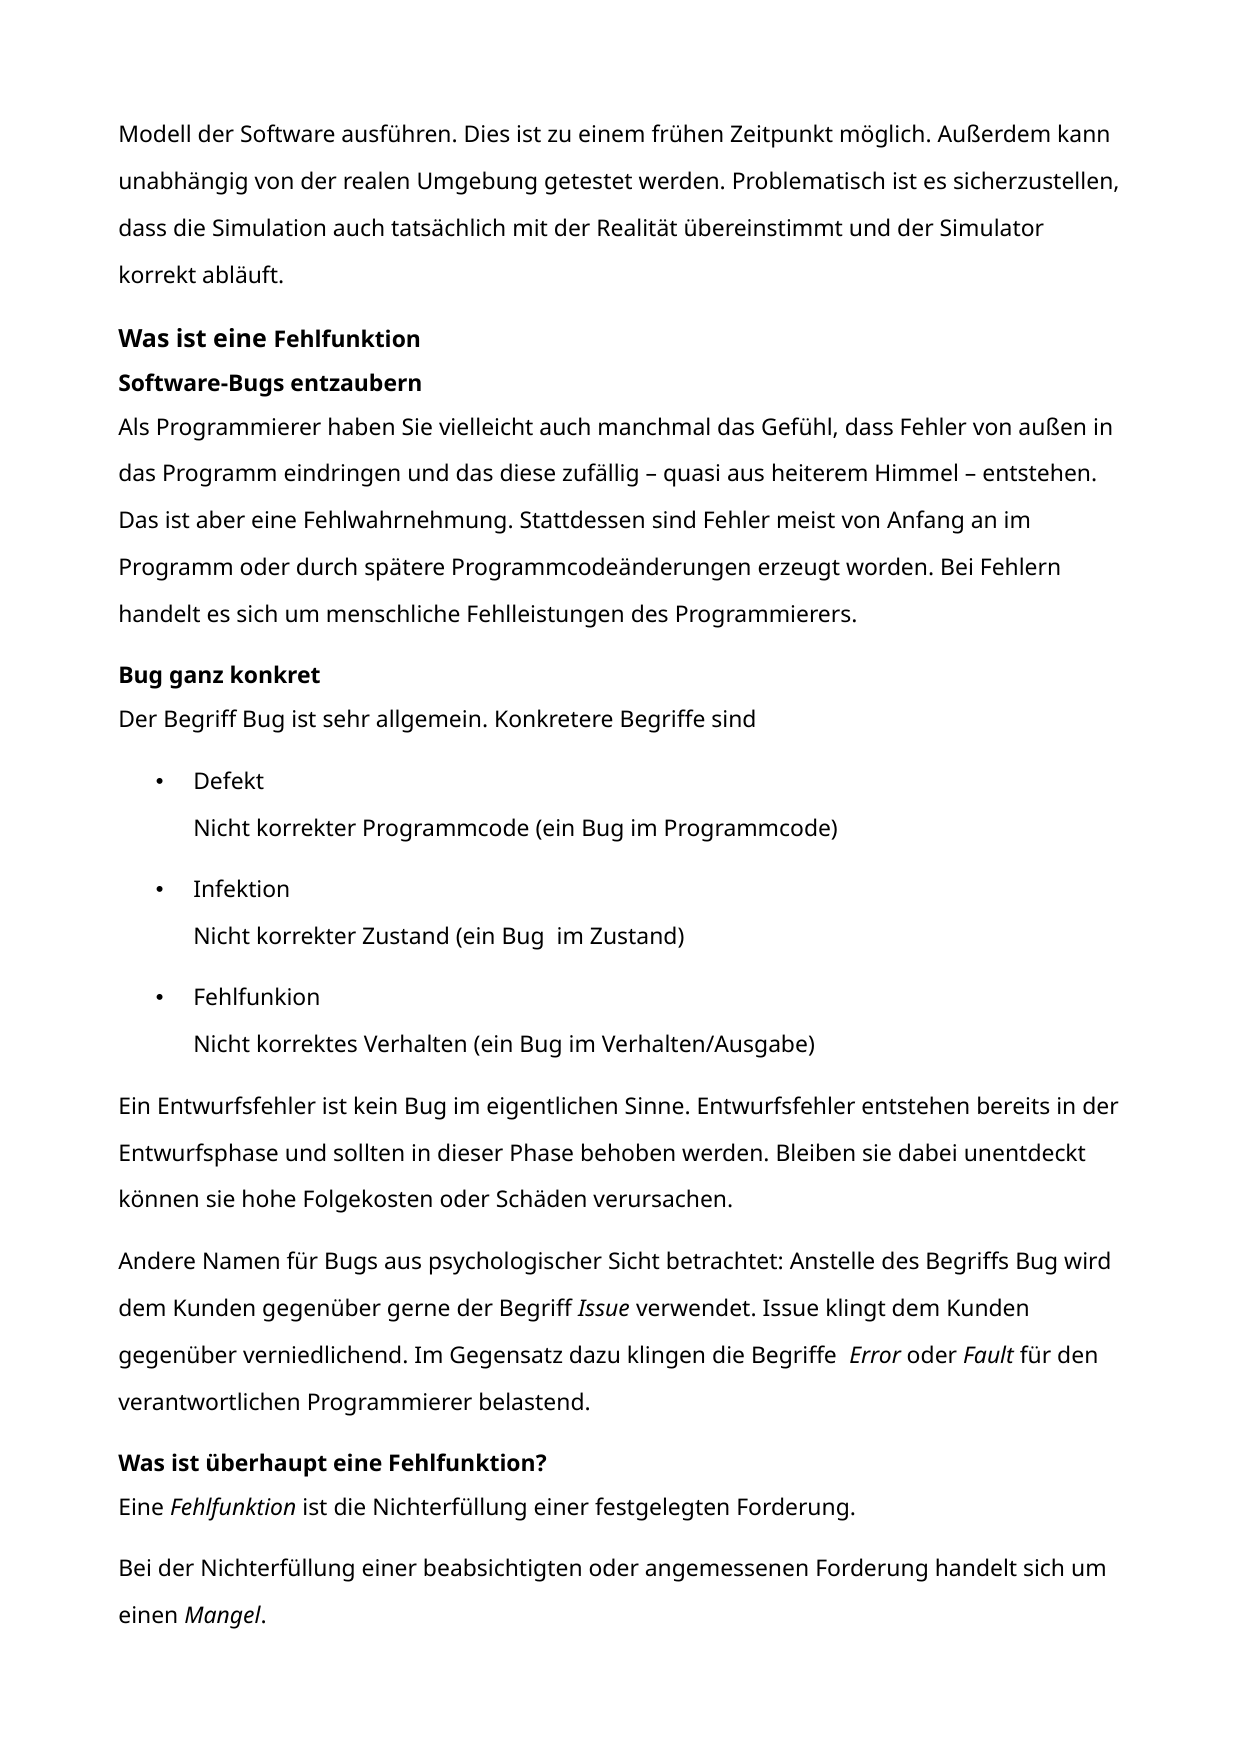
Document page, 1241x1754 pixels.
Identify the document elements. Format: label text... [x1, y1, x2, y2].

text Als Programmierer haben Sie vielleicht auch manchmal das Gefühl, dass Fehler von außen in das Programm eindringen und das diese zufällig – quasi aus heiterem Himmel – entstehen. Das ist aber eine Fehlwahrnehmung. Stattdessen sind Fehler meist von Anfang an im Programm oder durch spätere Programmcodeänderungen erzeugt worden. Bei Fehlern handelt es sich um menschliche Fehlleistungen des Programmierers. [118, 411, 1122, 629]
text Eine Fehlfunktion ist die Nichterfüllung einer festgelegten Forderung. [118, 1491, 1122, 1522]
text Der Begriff Bug ist sehr allgemein. Konkretere Begriffe sind [118, 703, 1122, 734]
subtitle Was ist eine Fehlfunktion [118, 320, 1122, 354]
text Bei der Nichterfüllung einer beabsichtigten oder angemessenen Forderung handelt sich um einen Mangel. [118, 1552, 1122, 1630]
list Fehlfunkion Nicht korrektes Verhalten (ein Bug im Verhalten/Ausgabe) [156, 981, 1122, 1059]
subtitle Software-Bugs entzaubern [118, 367, 1122, 398]
text Ein Entwurfsfehler ist kein Bug im eigentlichen Sinne. Entwurfsfehler entstehen bereits in der Entwurfsphase und sollten in dieser Phase behoben werden. Bleiben sie dabei unentdeckt können sie hohe Folgekosten oder Schäden verursachen. [118, 1090, 1122, 1215]
list Defekt Nicht korrekter Programmcode (ein Bug im Programmcode) [156, 765, 1122, 843]
text Modell der Software ausführen. Dies ist zu einem frühen Zeitpunkt möglich. Außerdem kann unabhängig von der realen Umgebung getestet werden. Problematisch ist es sicherzustellen, dass die Simulation auch tatsächlich mit der Realität übereinstimmt und der Simulator korrekt abläuft. [118, 118, 1122, 290]
list Infektion Nicht korrekter Zustand (ein Bug im Zustand) [156, 873, 1122, 951]
subtitle Bug ganz konkret [118, 659, 1122, 691]
subtitle Was ist überhaupt eine Fehlfunktion? [118, 1447, 1122, 1478]
text Andere Namen für Bugs aus psychologischer Sicht betrachtet: Anstelle des Begriffs Bug wird dem Kunden gegenüber gerne der Begriff Issue verwendet. Issue klingt dem Kunden gegenüber verniedlichend. Im Gegensatz dazu klingen die Begriffe Error oder Fault für den verantwortlichen Programmierer belastend. [118, 1245, 1122, 1417]
